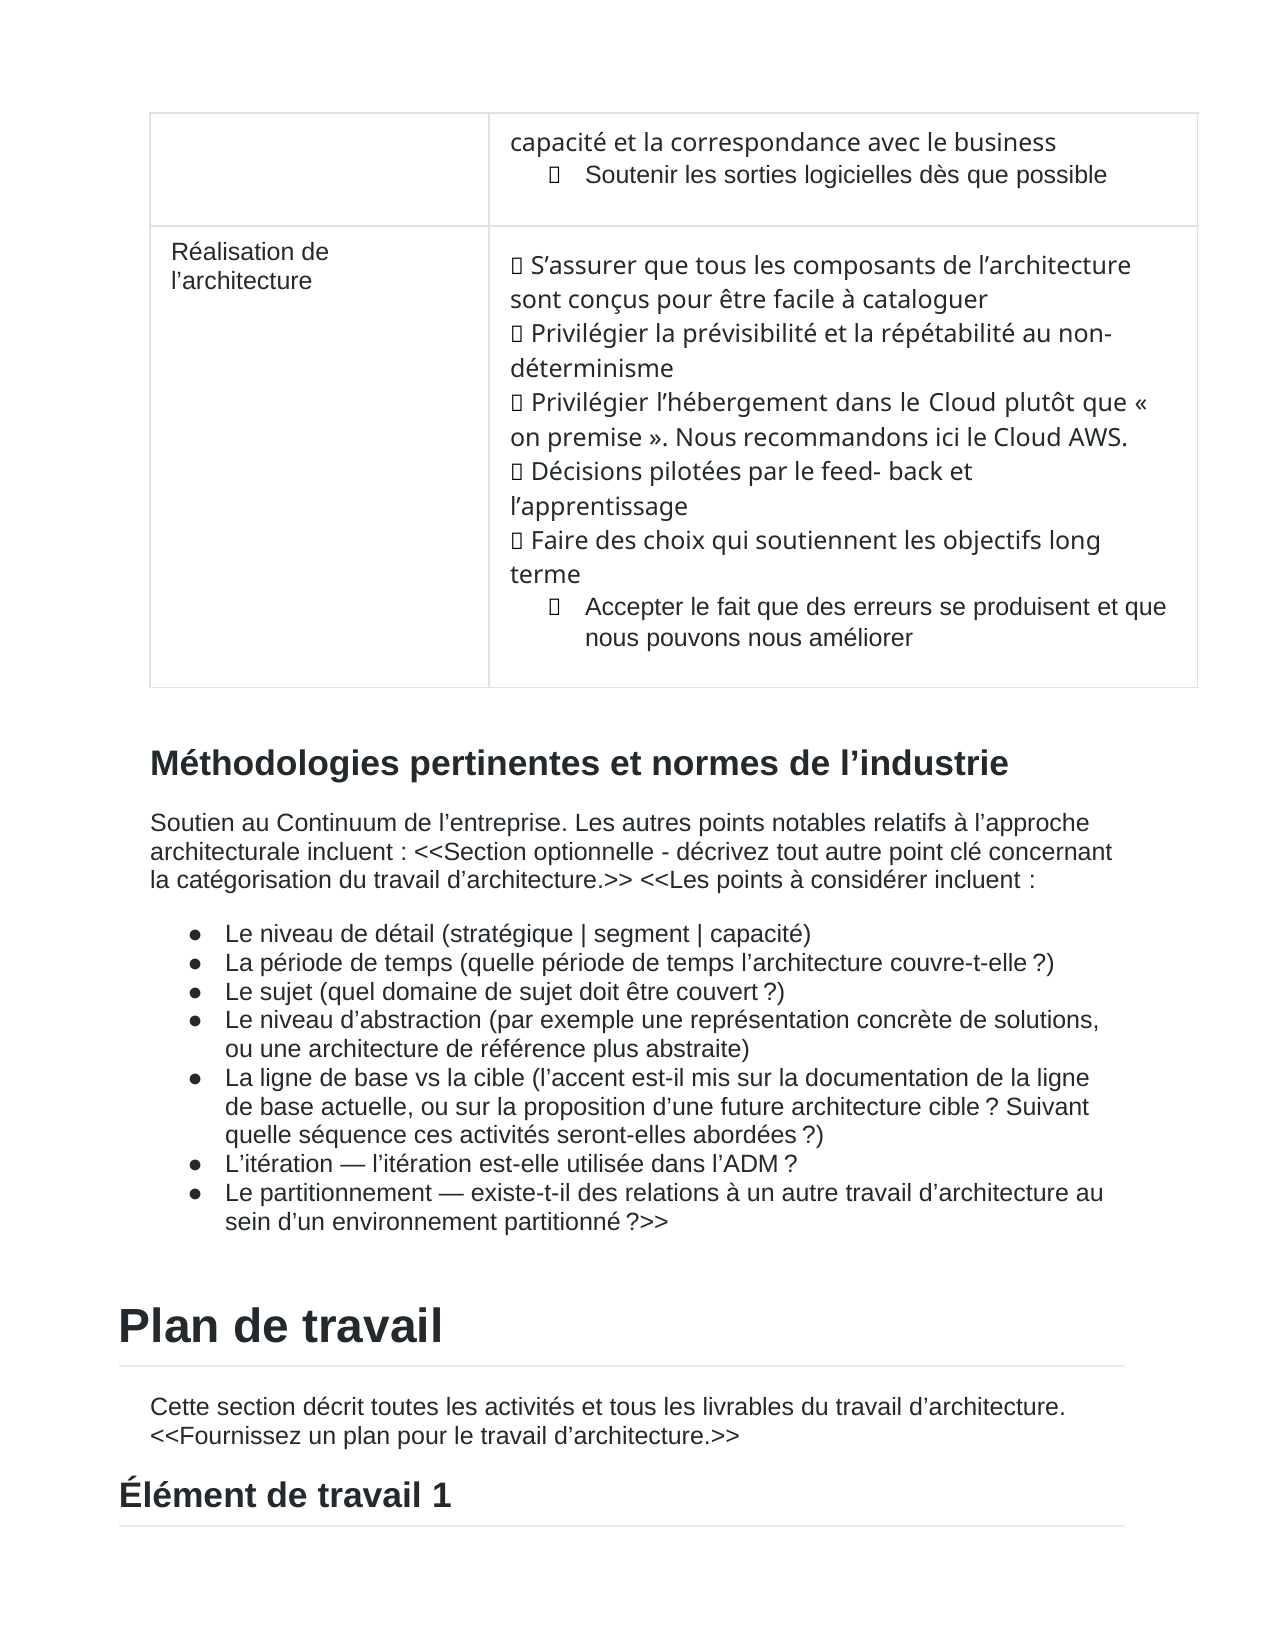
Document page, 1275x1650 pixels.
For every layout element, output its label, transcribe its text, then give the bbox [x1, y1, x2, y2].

table_cell S’assurer que tous les composants de l’architecture sont conçus pour être facile à cataloguer Privilégier la prévisibilité et la répétabilité au non-déterminisme Privilégier l’hébergement dans le Cloud plutôt que « on premise ». Nous recommandons ici le Cloud AWS. Décisions pilotées par le feed- back et l’apprentissage Faire des choix qui soutiennent les objectifs long terme Accepter le fait que des erreurs se produisent et que nous pouvons nous améliorer [490, 227, 1197, 687]
table_cell [151, 114, 488, 225]
subtitle Plan de travail [119, 1298, 1125, 1365]
list L’itération — l’itération est-elle utilisée dans l’ADM ? [187, 1149, 1125, 1178]
subtitle Élément de travail 1 [119, 1474, 1125, 1525]
list Le sujet (quel domaine de sujet doit être couvert ?) [187, 976, 1125, 1005]
text Soutien au Continuum de l’entreprise. Les autres points notables relatifs à l’approche architecturale incluent : <<Section optionnelle - décrivez tout autre point clé concernant la catégorisation du travail d’architecture.>> <<Les points à considérer incluent : [150, 808, 1125, 894]
text Méthodologies pertinentes et normes de l’industrie [150, 742, 1125, 783]
list La ligne de base vs la cible (l’accent est-il mis sur la documentation de la ligne de base actuelle, ou sur la proposition d’une future architecture cible ? Suivant quelle séquence ces activités seront-elles abordées ?) [187, 1063, 1125, 1149]
list Le partitionnement — existe-t-il des relations à un autre travail d’architecture au sein d’un environnement partitionné ?>> [187, 1178, 1125, 1235]
table_cell Réalisation de l’architecture [151, 227, 488, 687]
list Le niveau de détail (stratégique | segment | capacité) [187, 919, 1125, 948]
table_cell capacité et la correspondance avec le business Soutenir les sorties logicielles dès que possible [490, 114, 1197, 225]
text Cette section décrit toutes les activités et tous les livrables du travail d’architecture. <<Fournissez un plan pour le travail d’architecture.>> [150, 1392, 1125, 1449]
list Le niveau d’abstraction (par exemple une représentation concrète de solutions, ou une architecture de référence plus abstraite) [187, 1005, 1125, 1063]
list La période de temps (quelle période de temps l’architecture couvre-t-elle ?) [187, 948, 1125, 976]
